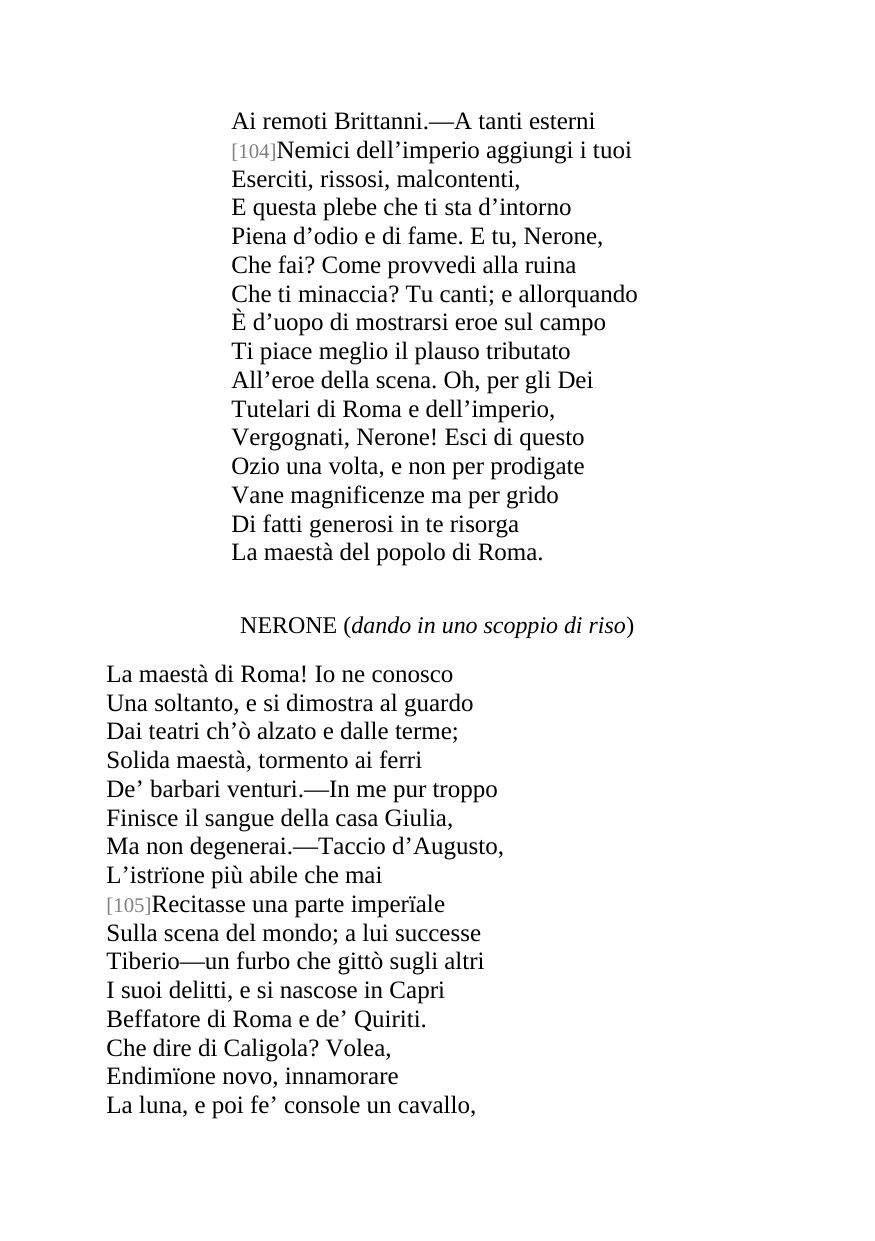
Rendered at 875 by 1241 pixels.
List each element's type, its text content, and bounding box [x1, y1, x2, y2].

text Vergognati, Nerone! Esci di questo [106, 422, 768, 451]
text Che fai? Come provvedi alla ruina [106, 250, 768, 279]
text L’istrïone più abile che mai [106, 860, 768, 889]
text La maestà di Roma! Io ne conosco [106, 659, 768, 688]
text Tiberio—un furbo che gittò sugli altri [106, 946, 768, 975]
text De’ barbari venturi.—In me pur troppo [106, 774, 768, 803]
text Una soltanto, e si dimostra al guardo [106, 688, 768, 716]
text NERONE (dando in uno scoppio di riso) [106, 611, 768, 639]
text Di fatti generosi in te risorga [106, 509, 768, 537]
text Dai teatri ch’ò alzato e dalle terme; [106, 716, 768, 745]
text La luna, e poi fe’ console un cavallo, [106, 1090, 768, 1119]
text Eserciti, rissosi, malcontenti, [106, 164, 768, 192]
text Solida maestà, tormento ai ferri [106, 745, 768, 774]
text Tutelari di Roma e dell’imperio, [106, 394, 768, 422]
text Che dire di Caligola? Volea, [106, 1033, 768, 1061]
text I suoi delitti, e si nascose in Capri [106, 975, 768, 1004]
text [104]Nemici dell’imperio aggiungi i tuoi [106, 135, 768, 164]
text Sulla scena del mondo; a lui successe [106, 918, 768, 946]
text La maestà del popolo di Roma. [106, 537, 768, 566]
text Beffatore di Roma e de’ Quiriti. [106, 1004, 768, 1033]
text Piena d’odio e di fame. E tu, Nerone, [106, 221, 768, 250]
text Ma non degenerai.—Taccio d’Augusto, [106, 831, 768, 860]
text Ti piace meglio il plauso tributato [106, 336, 768, 365]
text E questa plebe che ti sta d’intorno [106, 192, 768, 221]
text [105]Recitasse una parte imperïale [106, 889, 768, 918]
text È d’uopo di mostrarsi eroe sul campo [106, 307, 768, 336]
text Endimïone novo, innamorare [106, 1061, 768, 1090]
text All’eroe della scena. Oh, per gli Dei [106, 365, 768, 394]
text Ai remoti Brittanni.—A tanti esterni [106, 106, 768, 135]
text Vane magnificenze ma per grido [106, 480, 768, 509]
text Che ti minaccia? Tu canti; e allorquando [106, 279, 768, 307]
text Ozio una volta, e non per prodigate [106, 451, 768, 480]
text Finisce il sangue della casa Giulia, [106, 803, 768, 831]
